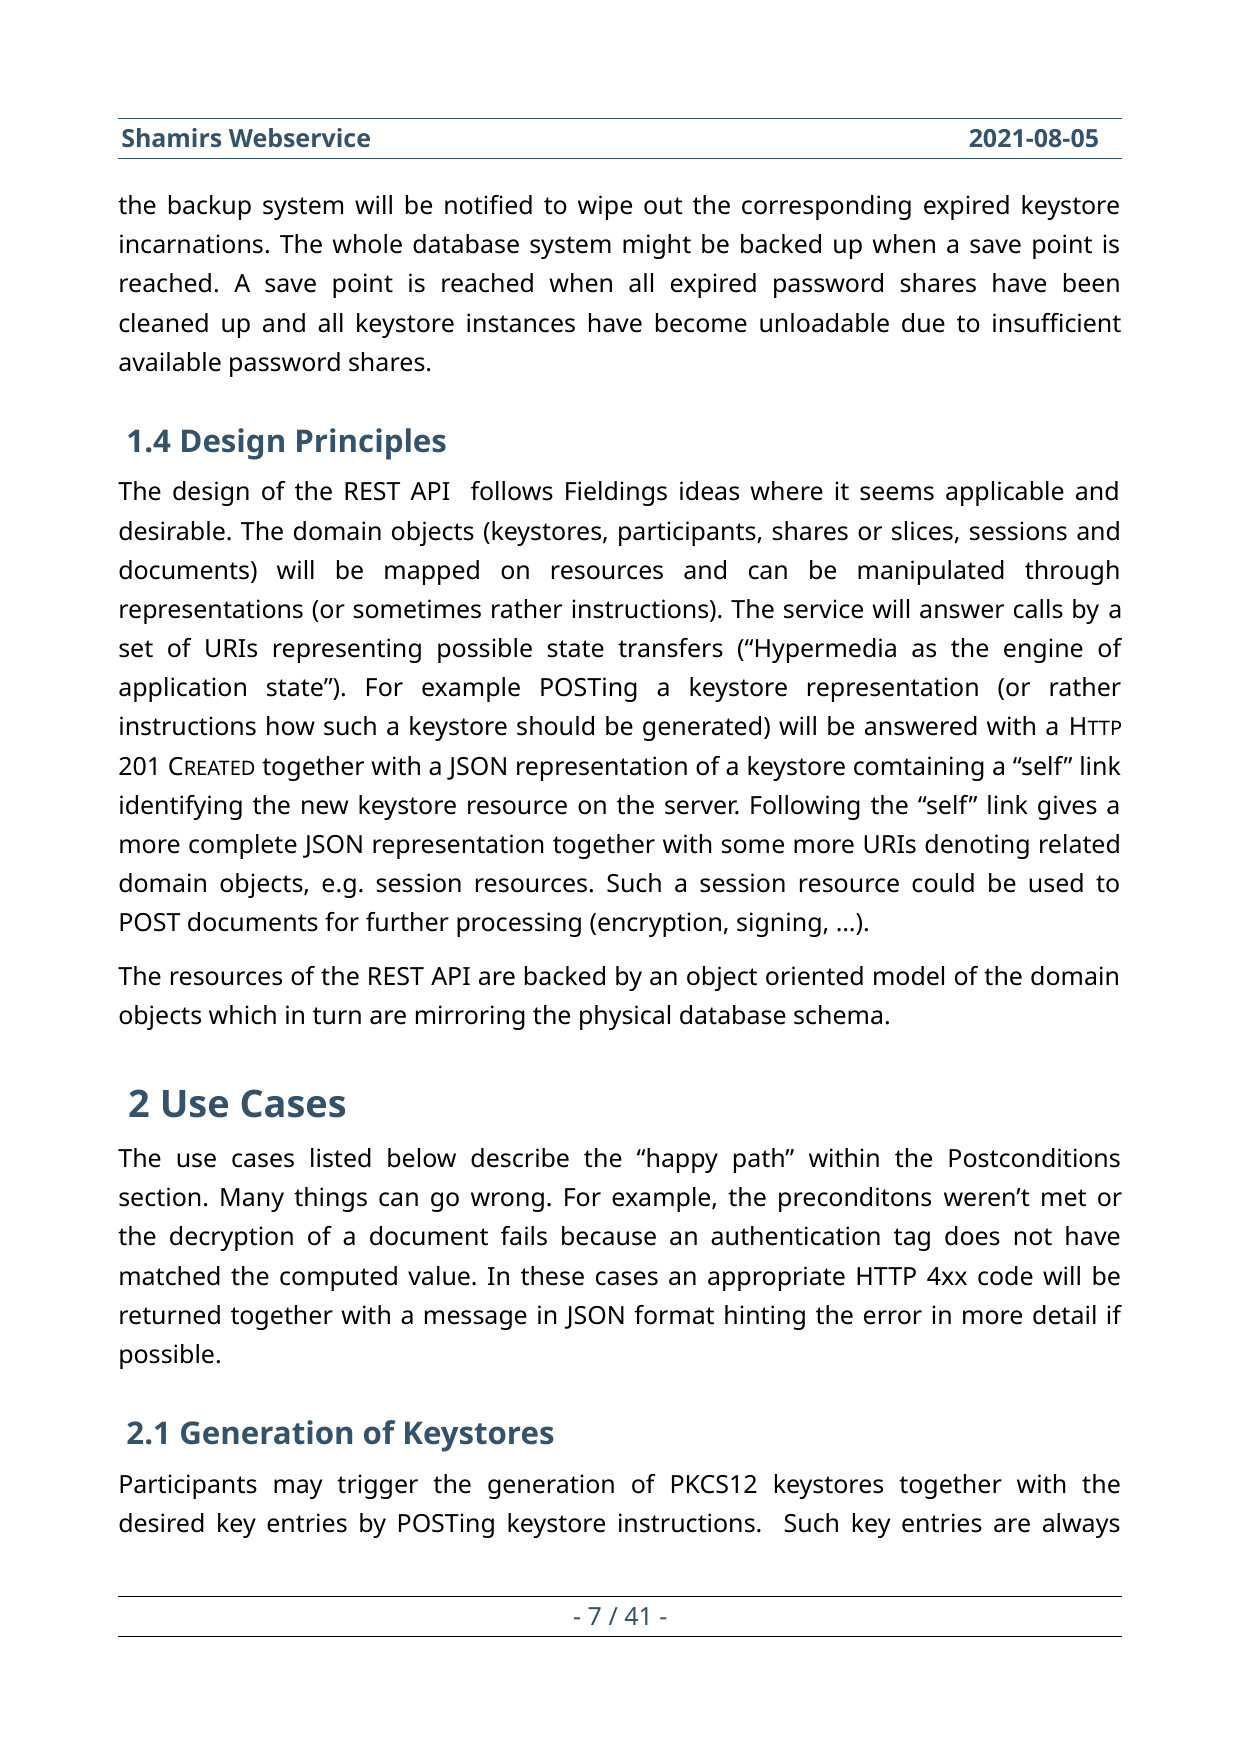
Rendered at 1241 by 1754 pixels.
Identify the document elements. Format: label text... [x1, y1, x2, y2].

subtitle Use Cases [118, 1077, 1122, 1128]
subtitle Design Principles [118, 419, 1122, 462]
text The use cases listed below describe the “happy path” within the Postconditions section. Many things can go wrong. For example, the preconditons weren’t met or the decryption of a document fails because an authentication tag does not have matched the computed value. In these cases an appropriate HTTP 4xx code will be returned together with a message in JSON format hinting the error in more detail if possible. [118, 1141, 1122, 1371]
text Participants may trigger the generation of PKCS12 keystores together with the desired key entries by POSTing keystore instructions. Such key entries are always [118, 1466, 1122, 1539]
text The resources of the REST API are backed by an object oriented model of the domain objects which in turn are mirroring the physical database schema. [118, 959, 1122, 1032]
subtitle Generation of Keystores [118, 1411, 1122, 1454]
text the backup system will be notified to wipe out the corresponding expired keystore incarnations. The whole database system might be backed up when a save point is reached. A save point is reached when all expired password shares have been cleaned up and all keystore instances have become unloadable due to insufficient available password shares. [118, 188, 1122, 378]
list The design of the REST API follows Fieldings ideas where it seems applicable and desirable. The domain objects (keystores, participants, shares or slices, sessions and documents) will be mapped on resources and can be manipulated through representations (or sometimes rather instructions). The service will answer calls by a set of URIs representing possible state transfers (“Hypermedia as the engine of application state”). For example POSTing a keystore representation (or rather instructions how such a keystore should be generated) will be answered with a Http 201 Created together with a JSON representation of a keystore comtaining a “self” link identifying the new keystore resource on the server. Following the “self” link gives a more complete JSON representation together with some more URIs denoting related domain objects, e.g. session resources. Such a session resource could be used to POST documents for further processing (encryption, signing, …). [118, 474, 1122, 939]
